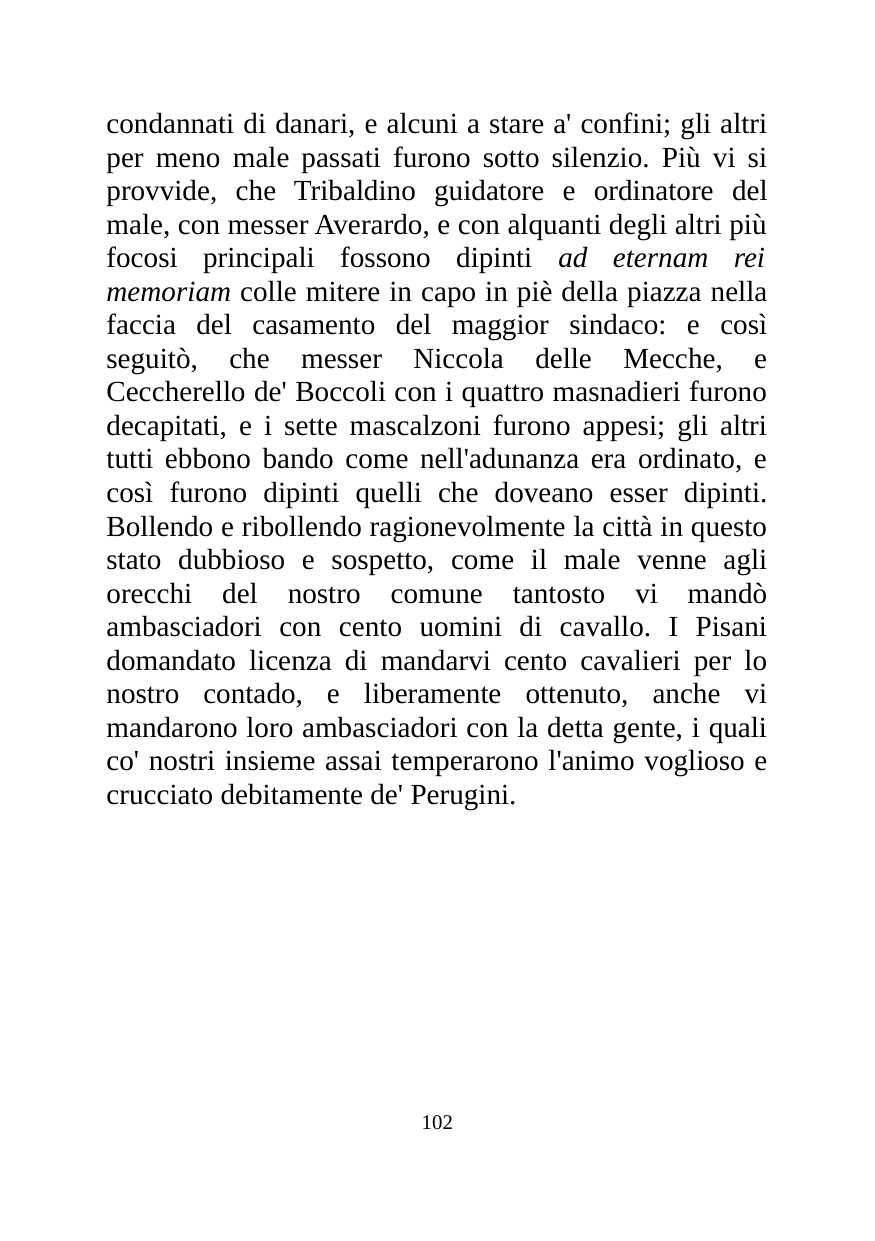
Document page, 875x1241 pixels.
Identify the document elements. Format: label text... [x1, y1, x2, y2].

text condannati di danari, e alcuni a stare a' confini; gli altri per meno male passati furono sotto silenzio. Più vi si provvide, che Tribaldino guidatore e ordinatore del male, con messer Averardo, e con alquanti degli altri più focosi principali fossono dipinti ad eternam rei memoriam colle mitere in capo in piè della piazza nella faccia del casamento del maggior sindaco: e così seguitò, che messer Niccola delle Mecche, e Ceccherello de' Boccoli con i quattro masnadieri furono decapitati, e i sette mascalzoni furono appesi; gli altri tutti ebbono bando come nell'adunanza era ordinato, e così furono dipinti quelli che doveano esser dipinti. Bollendo e ribollendo ragionevolmente la città in questo stato dubbioso e sospetto, come il male venne agli orecchi del nostro comune tantosto vi mandò ambasciadori con cento uomini di cavallo. I Pisani domandato licenza di mandarvi cento cavalieri per lo nostro contado, e liberamente ottenuto, anche vi mandarono loro ambasciadori con la detta gente, i quali co' nostri insieme assai temperarono l'animo voglioso e crucciato debitamente de' Perugini. [106, 106, 768, 811]
